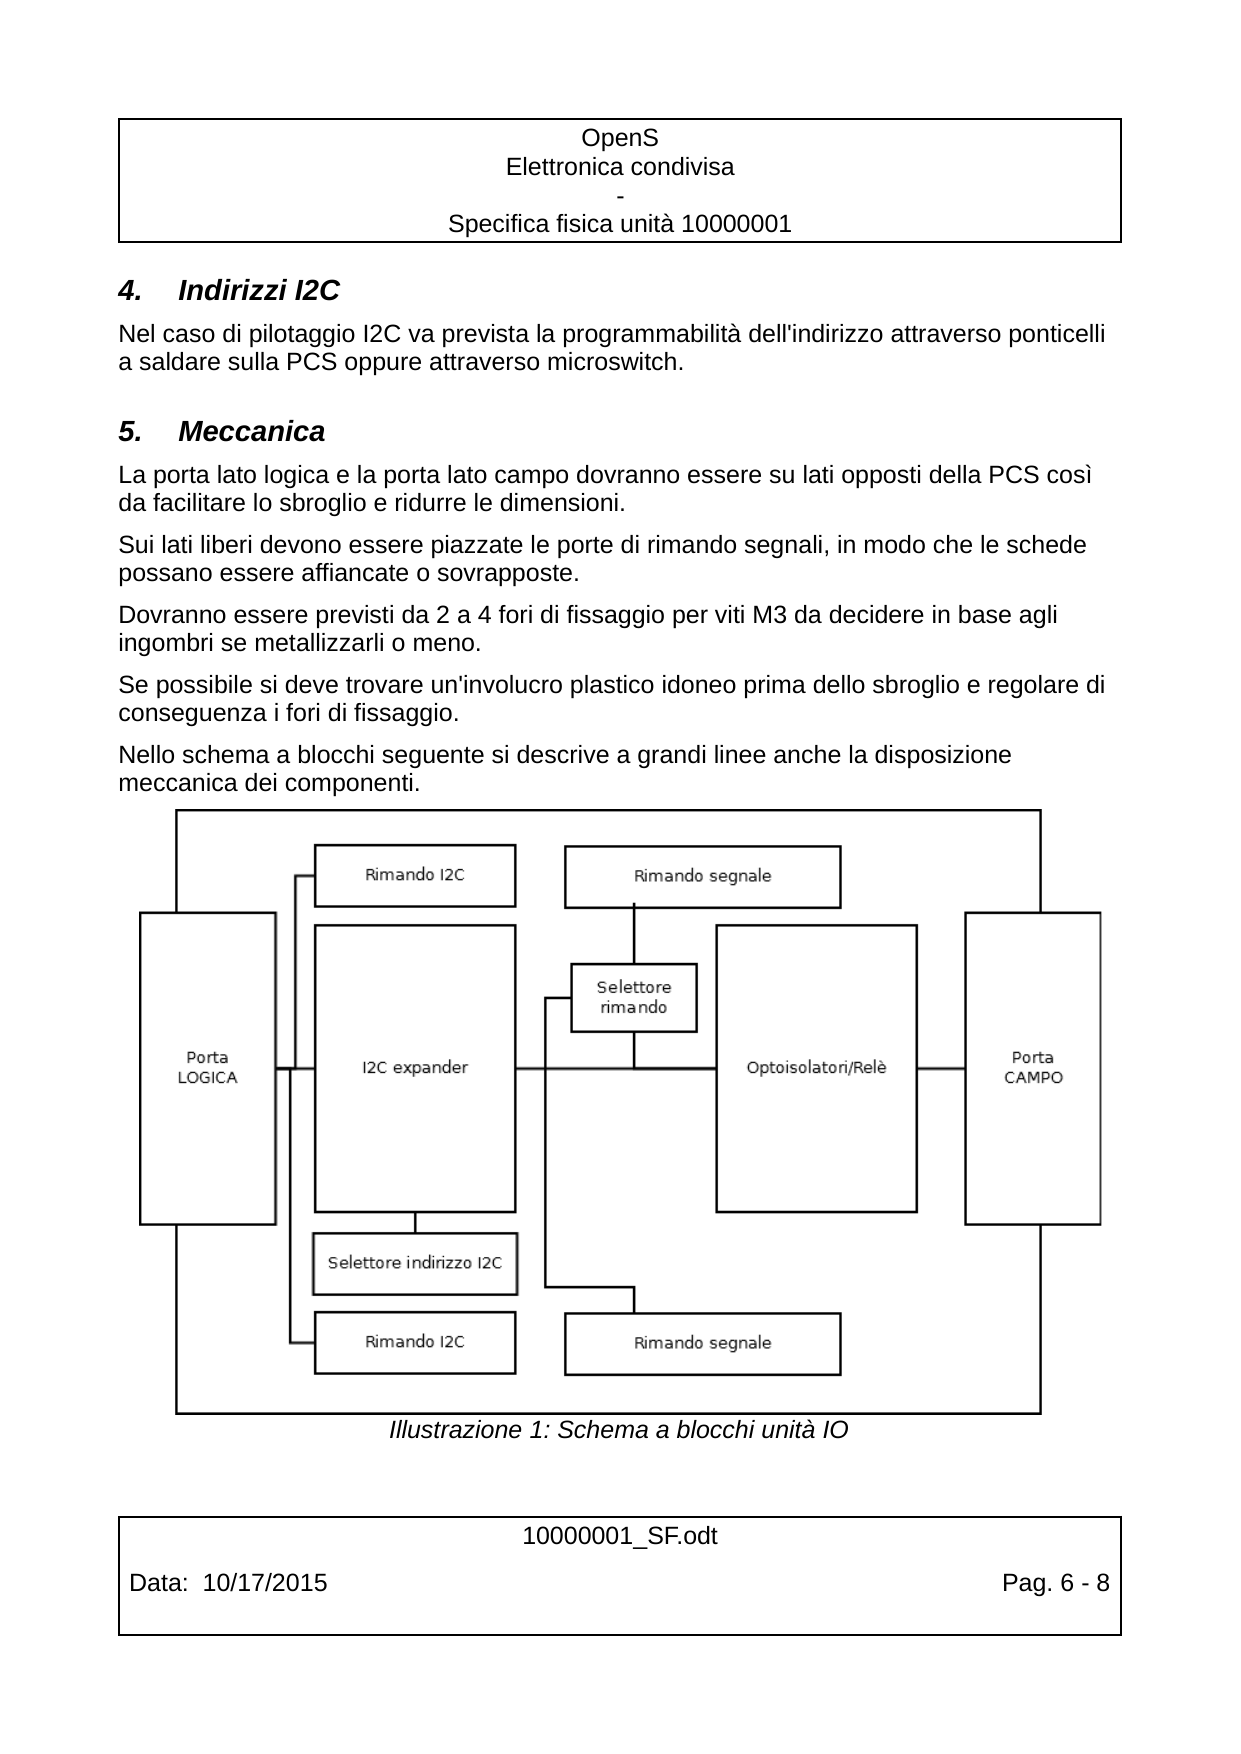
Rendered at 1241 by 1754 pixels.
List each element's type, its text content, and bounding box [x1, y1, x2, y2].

text Illustrazione 1: Schema a blocchi unità IO [139, 1415, 1101, 1443]
text Nello schema a blocchi seguente si descrive a grandi linee anche la disposizione meccanica dei componenti. [118, 740, 1121, 797]
text Dovranno essere previsti da 2 a 4 fori di fissaggio per viti M3 da decidere in base agli ingombri se metallizzarli o meno. [118, 600, 1122, 657]
text Se possibile si deve trovare un'involucro plastico idoneo prima dello sbroglio e regolare di conseguenza i fori di fissaggio. [118, 670, 1122, 727]
subtitle Indirizzi I2C [118, 273, 1122, 306]
text Nel caso di pilotaggio I2C va prevista la programmabilità dell'indirizzo attraverso ponticelli a saldare sulla PCS oppure attraverso microswitch. [118, 319, 1122, 376]
text Sui lati liberi devono essere piazzate le porte di rimando segnali, in modo che le schede possano essere affiancate o sovrapposte. [118, 530, 1122, 587]
picture [139, 809, 1102, 1415]
subtitle Meccanica [118, 414, 1122, 447]
text La porta lato logica e la porta lato campo dovranno essere su lati opposti della PCS così da facilitare lo sbroglio e ridurre le dimensioni. [118, 460, 1122, 517]
